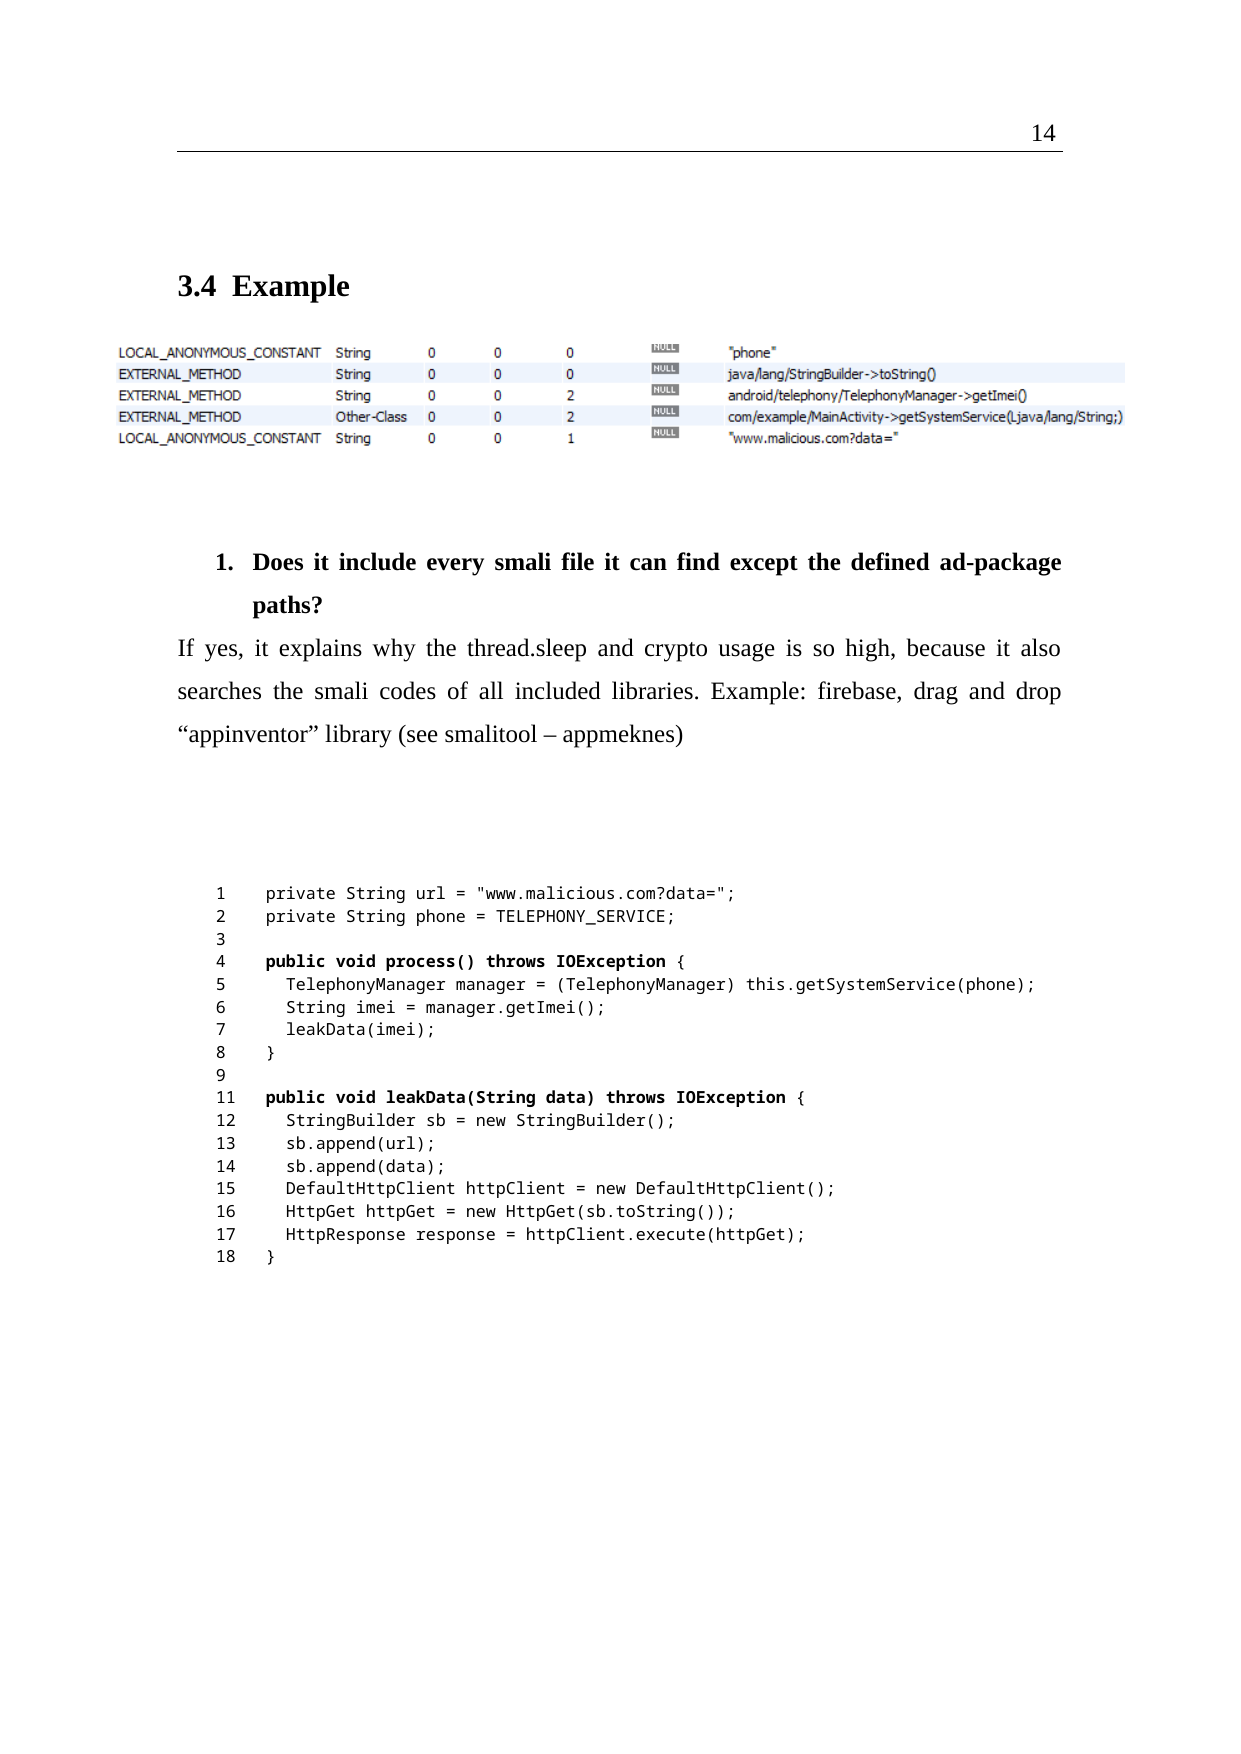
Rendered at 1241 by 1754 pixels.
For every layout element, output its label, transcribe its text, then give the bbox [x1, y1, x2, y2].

text 3.4 Example [177, 267, 1063, 303]
text If yes, it explains why the thread.sleep and crypto usage is so high, because it also searches the smali codes of all included libraries. Example: firebase, drag and drop “appinventor” library (see smalitool – appmeknes) [177, 633, 1063, 748]
picture [115, 344, 1125, 447]
list Does it include every smali file it can find except the defined ad-package paths? [215, 547, 1063, 619]
